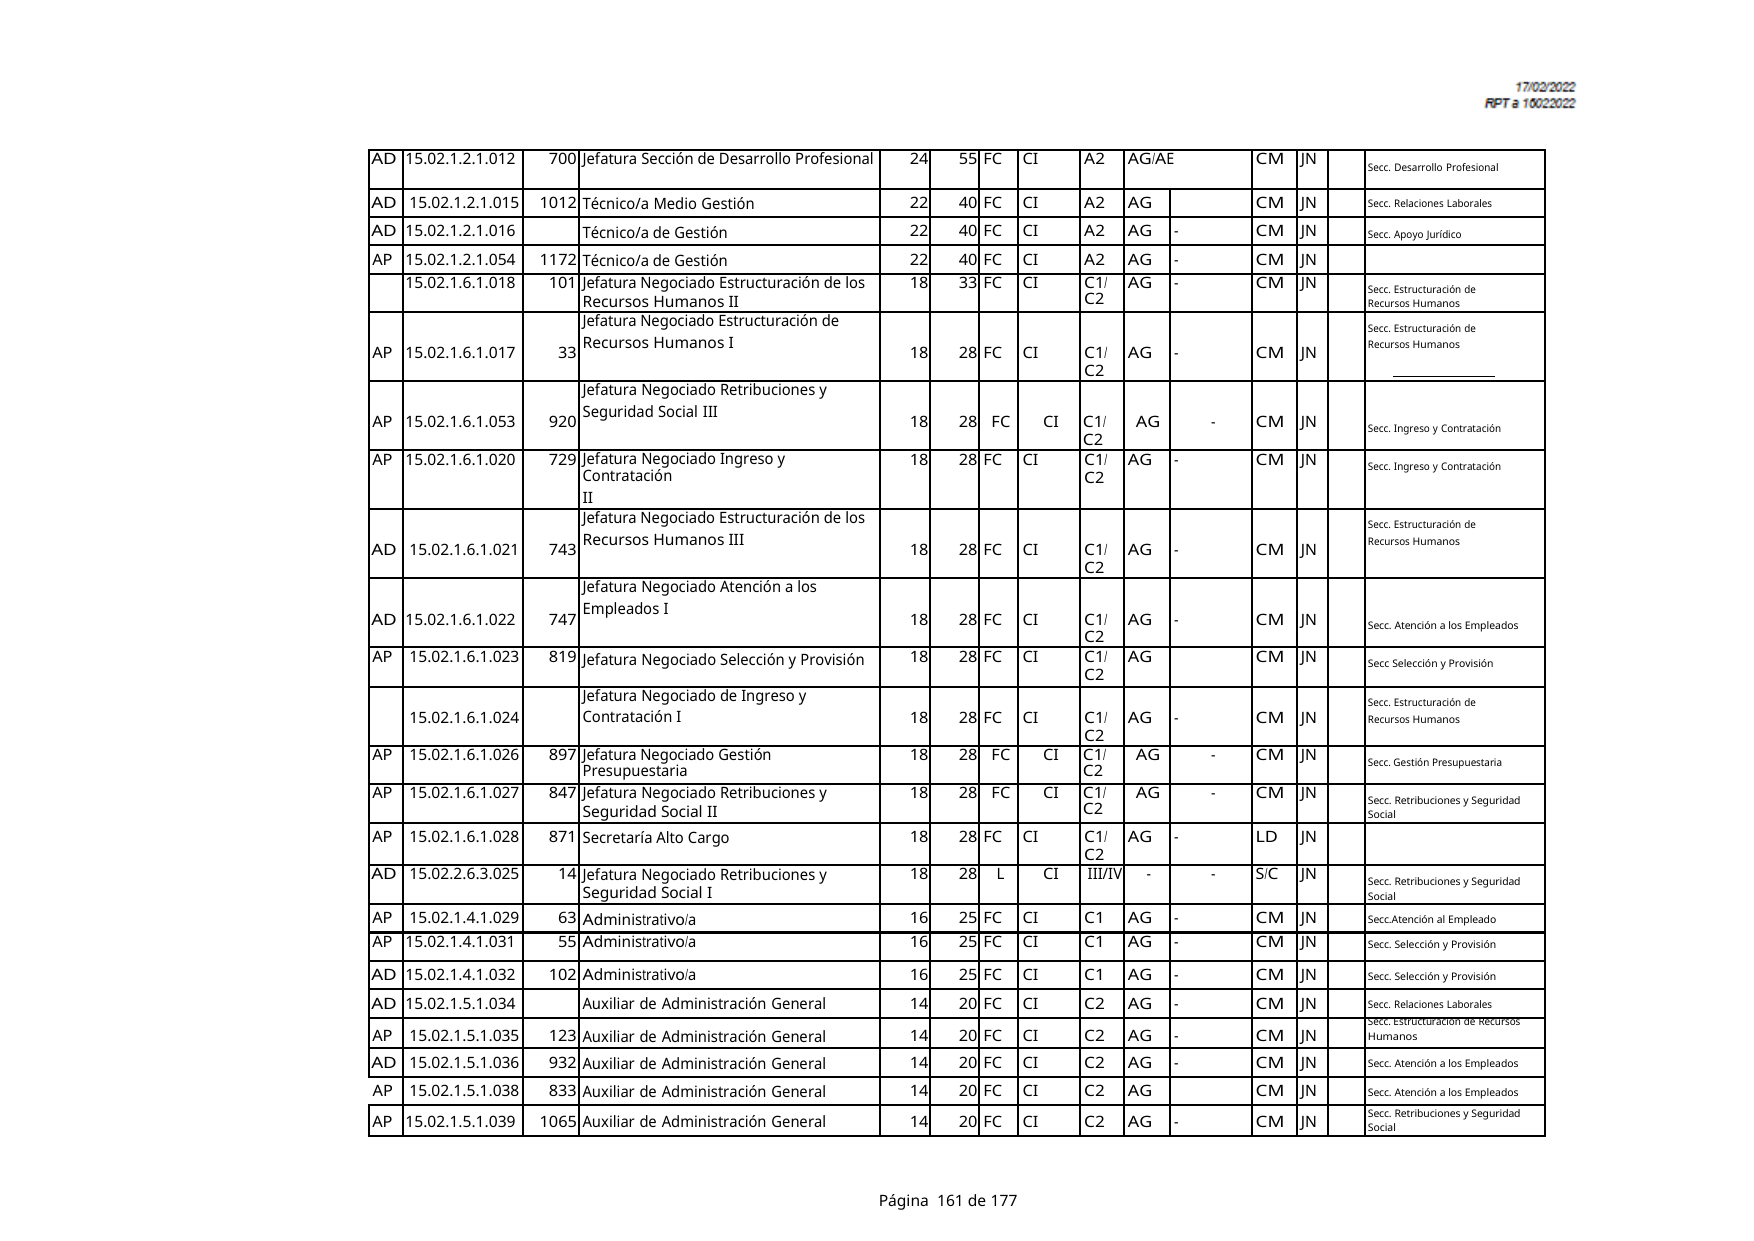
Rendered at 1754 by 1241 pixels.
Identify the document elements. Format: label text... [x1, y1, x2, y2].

table_cell CM [1253, 190, 1296, 216]
table_cell AP [370, 934, 402, 960]
table_cell CM [1253, 1106, 1296, 1134]
table_cell Auxiliar de Administración General [580, 990, 879, 1017]
table_cell AG [1125, 313, 1169, 380]
table_cell AP [370, 313, 402, 380]
table_cell 22 [881, 190, 929, 216]
table_cell 14 [881, 1106, 929, 1134]
table_cell AG [1125, 1106, 1169, 1134]
table_cell C1/C2 [1081, 313, 1123, 380]
table_cell 897 [524, 747, 578, 783]
table_cell - [1171, 866, 1251, 903]
table_cell CM [1253, 905, 1296, 931]
table_cell CM [1253, 1019, 1296, 1047]
table_cell Auxiliar de Administración General [580, 1106, 879, 1134]
table_cell CI [1019, 648, 1079, 686]
table_cell AD [370, 990, 402, 1017]
table_cell Secc. Estructuración de Recursos Humanos [1366, 510, 1544, 577]
table_cell 15.02.1.4.1.029 [404, 905, 522, 931]
table_cell Auxiliar de Administración General [580, 1049, 879, 1076]
table_cell CI [1019, 382, 1079, 449]
table_cell Secc. Relaciones Laborales [1366, 990, 1544, 1017]
table_cell 33 [931, 275, 978, 311]
table_cell 20 [931, 1078, 978, 1104]
table_cell A2 [1081, 190, 1123, 216]
table_cell FC [980, 824, 1017, 864]
table_header AG/AE [1125, 151, 1251, 187]
table_cell Jefatura Negociado Retribuciones y Seguridad Social III [580, 382, 879, 449]
table_cell 16 [881, 962, 929, 988]
table_cell 40 [931, 246, 978, 273]
table_cell Jefatura Negociado Retribuciones y Seguridad Social I [580, 866, 879, 903]
table_cell CM [1253, 1049, 1296, 1076]
table_cell AG [1125, 905, 1169, 931]
table_header Jefatura Sección de Desarrollo Profesional [580, 151, 879, 187]
table_cell Administrativo/a [580, 905, 879, 931]
table_cell AG [1125, 190, 1169, 216]
table_cell FC [980, 218, 1017, 244]
table_cell JN [1298, 579, 1327, 646]
table_cell FC [980, 962, 1017, 988]
table_cell AD [370, 218, 402, 244]
table_cell 15.02.1.6.1.017 [404, 313, 522, 380]
table_cell CI [1019, 990, 1079, 1017]
table_cell FC [980, 747, 1017, 783]
table_cell CI [1019, 688, 1079, 745]
table_cell - [1171, 451, 1251, 508]
table_cell AG [1125, 962, 1169, 988]
table_cell 102 [524, 962, 578, 988]
table_cell C1/C2 [1081, 785, 1123, 822]
table_cell - [1171, 990, 1251, 1017]
table_cell [1366, 246, 1544, 273]
table_cell FC [980, 275, 1017, 311]
table_cell [1329, 275, 1364, 311]
table_cell [1329, 866, 1364, 903]
table_cell [1329, 905, 1364, 931]
table_cell FC [980, 190, 1017, 216]
table_cell 15.02.1.5.1.038 [404, 1078, 522, 1104]
table_cell 20 [931, 1049, 978, 1076]
table_cell AP [370, 785, 402, 822]
table_cell AG [1125, 990, 1169, 1017]
table_cell AP [369, 1078, 402, 1104]
table_cell JN [1298, 648, 1327, 686]
table_cell [1329, 934, 1364, 960]
table_cell 15.02.1.6.1.021 [404, 510, 522, 577]
table_cell JN [1298, 1049, 1327, 1076]
table_cell AG [1125, 218, 1169, 244]
table_cell FC [980, 1078, 1017, 1104]
table_cell 28 [931, 688, 978, 745]
table_cell 16 [881, 934, 929, 960]
table_cell 18 [881, 866, 929, 903]
table_cell 743 [524, 510, 578, 577]
table_cell Secc. Selección y Provisión [1366, 934, 1544, 960]
table_cell - [1171, 1049, 1251, 1076]
table_cell CI [1019, 1078, 1079, 1104]
table_cell JN [1298, 866, 1327, 903]
table_cell JN [1298, 246, 1327, 273]
table_cell 871 [524, 824, 578, 864]
table_cell 747 [524, 579, 578, 646]
table_cell - [1171, 1019, 1251, 1047]
table_cell Secc. Atención a los Empleados [1366, 1078, 1544, 1104]
table_cell AP [370, 1019, 402, 1047]
table_cell [370, 688, 402, 745]
table_cell 28 [931, 648, 978, 686]
table_cell 25 [931, 934, 978, 960]
table_cell 833 [524, 1078, 578, 1104]
table_cell Jefatura Negociado Ingreso y Contratación II [580, 451, 879, 508]
table_cell Técnico/a de Gestión [580, 218, 879, 244]
table_cell AD [370, 510, 402, 577]
table_cell 28 [931, 824, 978, 864]
table_cell Secc. Ingreso y Contratación [1366, 382, 1544, 449]
table_cell CM [1253, 510, 1296, 577]
table_cell [1329, 648, 1364, 686]
table_cell AD [370, 962, 402, 988]
table_cell AP [370, 648, 402, 686]
table_header CI [1019, 151, 1079, 187]
table_cell 15.02.1.5.1.036 [404, 1049, 522, 1076]
table_cell [1329, 1078, 1364, 1104]
table_cell CM [1253, 785, 1296, 822]
table_cell AP [370, 824, 402, 864]
table_cell Secc. Retribuciones y Seguridad Social [1366, 785, 1544, 822]
table_cell AD [370, 190, 402, 216]
table_header [1329, 151, 1364, 187]
table_cell Secc. Estructuración de Recursos Humanos [1366, 313, 1544, 380]
table_cell AG [1125, 275, 1169, 311]
table_cell JN [1298, 934, 1327, 960]
table_cell JN [1298, 747, 1327, 783]
table_cell CM [1253, 275, 1296, 311]
table_cell - [1171, 688, 1251, 745]
table_cell [1329, 579, 1364, 646]
table_cell C1/C2 [1081, 451, 1123, 508]
table_cell FC [980, 382, 1017, 449]
table_header 24 [881, 151, 929, 187]
table_cell JN [1298, 1078, 1327, 1104]
table_cell [1171, 648, 1251, 686]
table_cell 22 [881, 246, 929, 273]
table_cell Secc. Estructuración de Recursos Humanos [1366, 1019, 1544, 1047]
table_cell JN [1298, 190, 1327, 216]
table_cell - [1171, 747, 1251, 783]
table_cell AG [1125, 785, 1169, 822]
table_cell Administrativo/a [580, 962, 879, 988]
table_cell CI [1019, 451, 1079, 508]
table_cell Secc. Retribuciones y Seguridad Social [1366, 1106, 1544, 1134]
table_cell C1/C2 [1081, 275, 1123, 311]
table_cell 15.02.1.6.1.020 [404, 451, 522, 508]
table_cell AG [1125, 510, 1169, 577]
table_cell AG [1125, 747, 1169, 783]
table_cell 15.02.1.4.1.031 [404, 934, 522, 960]
table_cell - [1171, 1106, 1251, 1134]
table_cell Secc. Gestión Presupuestaria [1366, 747, 1544, 783]
table_cell [1329, 313, 1364, 380]
table_cell - [1171, 824, 1251, 864]
table_cell Secc. Relaciones Laborales [1366, 190, 1544, 216]
table_header 15.02.1.2.1.012 [404, 151, 522, 187]
table_cell CI [1019, 934, 1079, 960]
picture [1483, 71, 1581, 118]
table_cell AP [370, 451, 402, 508]
table_cell [1171, 190, 1251, 216]
table_cell JN [1298, 824, 1327, 864]
table_cell 18 [881, 510, 929, 577]
table_header CM [1253, 151, 1296, 187]
table_cell FC [980, 648, 1017, 686]
table_cell Técnico/a de Gestión [580, 246, 879, 273]
table_cell - [1171, 962, 1251, 988]
table_cell [370, 275, 402, 311]
table_cell FC [980, 990, 1017, 1017]
table_cell AP [370, 246, 402, 273]
table_cell JN [1298, 1019, 1327, 1047]
table_cell CM [1253, 451, 1296, 508]
table_cell 14 [881, 1019, 929, 1047]
table_cell JN [1298, 382, 1327, 449]
table_cell 14 [881, 1049, 929, 1076]
table_cell 22 [881, 218, 929, 244]
table_cell - [1171, 510, 1251, 577]
table_cell [524, 688, 578, 745]
table_cell 1172 [524, 246, 578, 273]
table_cell 932 [524, 1049, 578, 1076]
table_cell - [1125, 866, 1169, 903]
table_cell JN [1298, 688, 1327, 745]
table_cell AG [1125, 246, 1169, 273]
table_cell [1329, 824, 1364, 864]
table_cell AD [370, 866, 402, 903]
table_cell Secc.Atención al Empleado [1366, 905, 1544, 931]
table_cell FC [980, 313, 1017, 380]
table_cell S/C [1253, 866, 1296, 903]
table_cell [1329, 382, 1364, 449]
table_cell JN [1298, 275, 1327, 311]
table_cell 40 [931, 190, 978, 216]
table_cell FC [980, 510, 1017, 577]
table_cell [1329, 510, 1364, 577]
table_cell C2 [1081, 1019, 1123, 1047]
table_cell 15.02.1.6.1.022 [404, 579, 522, 646]
table_cell AG [1125, 1049, 1169, 1076]
table_cell Secretaría Alto Cargo [580, 824, 879, 864]
table_cell FC [980, 785, 1017, 822]
table_cell FC [980, 1049, 1017, 1076]
table_cell 18 [881, 451, 929, 508]
table_cell Administrativo/a [580, 934, 879, 960]
table_cell 28 [931, 747, 978, 783]
table_cell 15.02.2.6.3.025 [404, 866, 522, 903]
table_cell [1329, 1019, 1364, 1047]
table_cell [1329, 1049, 1364, 1076]
table_cell 18 [881, 648, 929, 686]
table_cell 819 [524, 648, 578, 686]
table_cell - [1171, 382, 1251, 449]
table_cell - [1171, 785, 1251, 822]
table_cell 15.02.1.6.1.023 [404, 648, 522, 686]
table_cell Secc. Ingreso y Contratación [1366, 451, 1544, 508]
table_cell Secc. Atención a los Empleados [1366, 1049, 1544, 1076]
table_cell JN [1298, 451, 1327, 508]
table_header AD [370, 151, 402, 187]
table_cell LD [1253, 824, 1296, 864]
table_cell Secc. Apoyo Jurídico [1366, 218, 1544, 244]
table_cell C1/C2 [1081, 747, 1123, 783]
table_header FC [980, 151, 1017, 187]
table_cell [1329, 1106, 1364, 1134]
table_cell 18 [881, 688, 929, 745]
table_cell CM [1253, 962, 1296, 988]
table_cell CM [1253, 218, 1296, 244]
table_cell [1329, 451, 1364, 508]
table_cell AG [1125, 1019, 1169, 1047]
table_header 55 [931, 151, 978, 187]
table_cell Secc. Selección y Provisión [1366, 962, 1544, 988]
table_cell 18 [881, 275, 929, 311]
table_cell 55 [524, 934, 578, 960]
table_cell [1329, 246, 1364, 273]
table_cell 15.02.1.6.1.027 [404, 785, 522, 822]
table_cell CM [1253, 990, 1296, 1017]
table_cell AG [1125, 451, 1169, 508]
table_header A2 [1081, 151, 1123, 187]
table_cell Secc. Atención a los Empleados [1366, 579, 1544, 646]
table_cell CM [1253, 747, 1296, 783]
table_cell CI [1019, 275, 1079, 311]
table_cell 729 [524, 451, 578, 508]
table_cell CI [1019, 313, 1079, 380]
table_cell AG [1125, 934, 1169, 960]
table_cell Secc. Estructuración de Recursos Humanos [1366, 275, 1544, 311]
table_cell A2 [1081, 218, 1123, 244]
table_cell C1/C2 [1081, 382, 1123, 449]
table_cell Secc. Retribuciones y Seguridad Social [1366, 866, 1544, 903]
table_cell 101 [524, 275, 578, 311]
table_cell 18 [881, 785, 929, 822]
table_cell CM [1253, 688, 1296, 745]
table_cell [1329, 990, 1364, 1017]
table_cell C2 [1081, 1106, 1123, 1134]
table_cell C2 [1081, 990, 1123, 1017]
table_cell Secc Selección y Provisión [1366, 648, 1544, 686]
table_cell 28 [931, 579, 978, 646]
table_cell CI [1019, 905, 1079, 931]
table_cell 18 [881, 382, 929, 449]
table_cell Jefatura Negociado de Ingreso y Contratación I [580, 688, 879, 745]
table_cell C2 [1081, 1078, 1123, 1104]
table_cell FC [980, 905, 1017, 931]
table_cell - [1171, 905, 1251, 931]
table_cell [1329, 747, 1364, 783]
table_cell - [1171, 246, 1251, 273]
table_cell JN [1298, 785, 1327, 822]
table_cell [1329, 218, 1364, 244]
table_cell AD [370, 579, 402, 646]
table_cell 28 [931, 451, 978, 508]
table_header 700 [524, 151, 578, 187]
table_cell 15.02.1.6.1.028 [404, 824, 522, 864]
table_header Secc. Desarrollo Profesional [1366, 151, 1544, 187]
table_cell 123 [524, 1019, 578, 1047]
table_cell 15.02.1.4.1.032 [404, 962, 522, 988]
table_cell AG [1125, 648, 1169, 686]
table_cell - [1171, 275, 1251, 311]
table_cell JN [1298, 313, 1327, 380]
table_cell 18 [881, 824, 929, 864]
table_cell JN [1298, 990, 1327, 1017]
table_cell CI [1019, 747, 1079, 783]
table_cell 15.02.1.2.1.054 [404, 246, 522, 273]
table_cell Jefatura Negociado Estructuración de los Recursos Humanos III [580, 510, 879, 577]
table_cell Jefatura Negociado Estructuración de los Recursos Humanos II [580, 275, 879, 311]
table_cell 15.02.1.6.1.024 [404, 688, 522, 745]
table_cell 15.02.1.5.1.039 [404, 1106, 522, 1134]
table_cell C1 [1081, 905, 1123, 931]
table_cell [1329, 785, 1364, 822]
table_cell 20 [931, 990, 978, 1017]
table_cell Jefatura Negociado Estructuración de Recursos Humanos I [580, 313, 879, 380]
table_cell AP [370, 382, 402, 449]
table_cell FC [980, 1106, 1017, 1134]
table_cell CI [1019, 1019, 1079, 1047]
table_cell A2 [1081, 246, 1123, 273]
table_cell - [1171, 218, 1251, 244]
table_cell CM [1253, 246, 1296, 273]
table_cell 15.02.1.6.1.018 [404, 275, 522, 311]
table_cell FC [980, 688, 1017, 745]
table_cell 28 [931, 785, 978, 822]
table_cell 15.02.1.2.1.016 [404, 218, 522, 244]
table_cell 25 [931, 962, 978, 988]
table_cell 16 [881, 905, 929, 931]
table_cell CI [1019, 824, 1079, 864]
table_cell AG [1125, 579, 1169, 646]
table_cell CI [1019, 218, 1079, 244]
table_cell CM [1253, 382, 1296, 449]
table_cell JN [1298, 905, 1327, 931]
table_cell AG [1125, 382, 1169, 449]
table_cell C1/C2 [1081, 579, 1123, 646]
table_cell 18 [881, 579, 929, 646]
table_cell 28 [931, 866, 978, 903]
table_cell - [1171, 579, 1251, 646]
table_cell 18 [881, 747, 929, 783]
table_cell L [980, 866, 1017, 903]
table_cell 15.02.1.6.1.053 [404, 382, 522, 449]
table_cell 28 [931, 313, 978, 380]
table_cell 28 [931, 510, 978, 577]
table_cell 14 [881, 1078, 929, 1104]
table_cell 18 [881, 313, 929, 380]
table_cell JN [1298, 510, 1327, 577]
table_cell [1171, 1078, 1251, 1104]
table_cell Secc. Estructuración de Recursos Humanos [1366, 688, 1544, 745]
table_cell 15.02.1.5.1.035 [404, 1019, 522, 1047]
table_cell Auxiliar de Administración General [580, 1019, 879, 1047]
table_header JN [1298, 151, 1327, 187]
table_cell CI [1019, 1049, 1079, 1076]
table_cell 1012 [524, 190, 578, 216]
table_cell AD [370, 1049, 402, 1076]
table_cell Jefatura Negociado Selección y Provisión [580, 648, 879, 686]
table_cell 847 [524, 785, 578, 822]
table_cell [1366, 824, 1544, 864]
table_cell Jefatura Negociado Gestión Presupuestaria [580, 747, 879, 783]
table_cell AG [1125, 688, 1169, 745]
table_cell [524, 990, 578, 1017]
table_cell CM [1253, 1078, 1296, 1104]
table_cell CI [1019, 785, 1079, 822]
table_cell FC [980, 451, 1017, 508]
table_cell AP [370, 747, 402, 783]
table_cell - [1171, 934, 1251, 960]
table_cell C1 [1081, 962, 1123, 988]
table_cell CI [1019, 1106, 1079, 1134]
table_cell FC [980, 246, 1017, 273]
table_cell [1329, 688, 1364, 745]
table_cell CM [1253, 648, 1296, 686]
table_cell CI [1019, 962, 1079, 988]
table_cell C2 [1081, 1049, 1123, 1076]
table_cell 14 [881, 990, 929, 1017]
table_cell FC [980, 934, 1017, 960]
table_cell AG [1125, 1078, 1169, 1104]
table_cell CI [1019, 510, 1079, 577]
table_cell - [1171, 313, 1251, 380]
table_cell 14 [524, 866, 578, 903]
table_cell Técnico/a Medio Gestión [580, 190, 879, 216]
table_cell Jefatura Negociado Atención a los Empleados I [580, 579, 879, 646]
table_cell FC [980, 579, 1017, 646]
table_cell C1/C2 [1081, 648, 1123, 686]
table_cell 40 [931, 218, 978, 244]
table_cell Auxiliar de Administración General [580, 1078, 879, 1104]
table_cell 15.02.1.5.1.034 [404, 990, 522, 1017]
table_cell AP [370, 1106, 402, 1134]
table_cell [1329, 962, 1364, 988]
table_cell AP [370, 905, 402, 931]
table_cell C1/C2 [1081, 824, 1123, 864]
table_cell 15.02.1.6.1.026 [404, 747, 522, 783]
table_cell 63 [524, 905, 578, 931]
table_cell 20 [931, 1019, 978, 1047]
table_cell CI [1019, 246, 1079, 273]
table_cell CI [1019, 579, 1079, 646]
table_cell 28 [931, 382, 978, 449]
table_cell 20 [931, 1106, 978, 1134]
table_cell 920 [524, 382, 578, 449]
table_cell C1/C2 [1081, 688, 1123, 745]
table_cell C1/C2 [1081, 510, 1123, 577]
table_cell 25 [931, 905, 978, 931]
table_cell JN [1298, 962, 1327, 988]
table_cell [524, 218, 578, 244]
table_cell Jefatura Negociado Retribuciones y Seguridad Social II [580, 785, 879, 822]
table_cell [1329, 190, 1364, 216]
table_cell C1 [1081, 934, 1123, 960]
table_cell AG [1125, 824, 1169, 864]
table_cell CM [1253, 579, 1296, 646]
table_cell CI [1019, 866, 1079, 903]
table_cell JN [1298, 1106, 1327, 1134]
table_cell 33 [524, 313, 578, 380]
table_cell 1065 [524, 1106, 578, 1134]
table_cell CM [1253, 313, 1296, 380]
table_cell III/IV [1081, 866, 1123, 903]
table_cell CM [1253, 934, 1296, 960]
table_cell 15.02.1.2.1.015 [404, 190, 522, 216]
table_cell FC [980, 1019, 1017, 1047]
table_cell JN [1298, 218, 1327, 244]
table_cell CI [1019, 190, 1079, 216]
